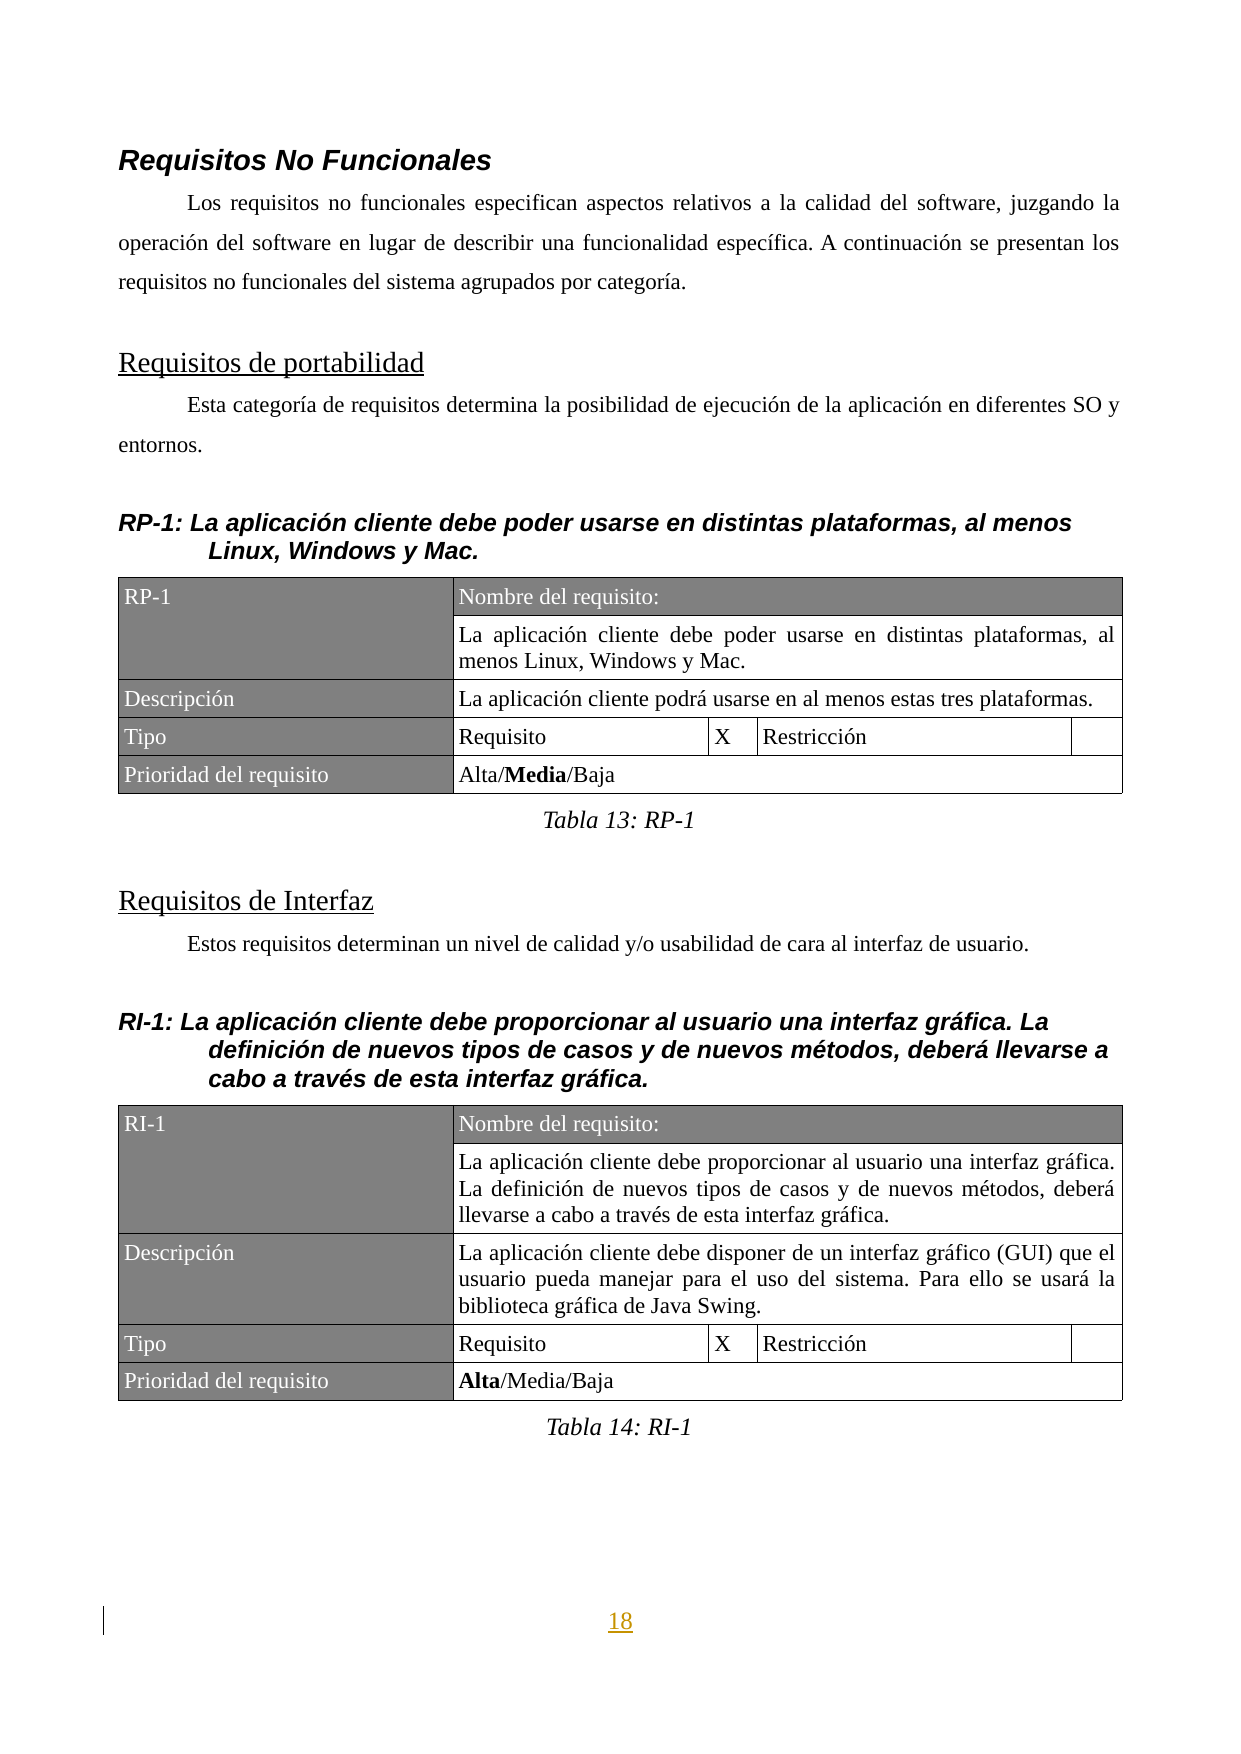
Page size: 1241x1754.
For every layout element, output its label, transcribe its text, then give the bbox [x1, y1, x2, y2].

text Los requisitos no funcionales especifican aspectos relativos a la calidad del software, juzgando la operación del software en lugar de describir una funcionalidad específica. A continuación se presentan los requisitos no funcionales del sistema agrupados por categoría. [118, 189, 1122, 294]
table_cell Prioridad del requisito [119, 1363, 453, 1400]
table_cell Descripción [119, 680, 453, 717]
subtitle Requisitos de Interfaz [118, 883, 1122, 917]
text Tabla 13: RP-1 [118, 806, 1122, 834]
table_header RP-1 [119, 578, 453, 679]
table_cell La aplicación cliente debe proporcionar al usuario una interfaz gráfica. La definición de nuevos tipos de casos y de nuevos métodos, deberá llevarse a cabo a través de esta interfaz gráfica. [454, 1144, 1122, 1233]
table_cell Tipo [119, 1325, 453, 1362]
table_cell La aplicación cliente debe disponer de un interfaz gráfico (GUI) que el usuario pueda manejar para el uso del sistema. Para ello se usará la biblioteca gráfica de Java Swing. [454, 1234, 1122, 1324]
text Esta categoría de requisitos determina la posibilidad de ejecución de la aplicación en diferentes SO y entornos. [118, 391, 1122, 457]
table_cell La aplicación cliente podrá usarse en al menos estas tres plataformas. [454, 680, 1122, 717]
text Estos requisitos determinan un nivel de calidad y/o usabilidad de cara al interfaz de usuario. [118, 929, 1122, 956]
table_cell [1072, 718, 1122, 755]
table_cell Alta/Media/Baja [454, 1363, 1122, 1400]
table_cell Restricción [758, 1325, 1071, 1362]
table_cell X [709, 1325, 757, 1362]
text Tabla 14: RI-1 [118, 1412, 1122, 1441]
table_header Nombre del requisito: [454, 1106, 1122, 1143]
table_cell La aplicación cliente debe poder usarse en distintas plataformas, al menos Linux, Windows y Mac. [454, 616, 1122, 679]
table_cell [1072, 1325, 1122, 1362]
subtitle Requisitos No Funcionales [118, 143, 1122, 177]
subtitle RP-1: La aplicación cliente debe poder usarse en distintas plataformas, al menos Linux, Windows y Mac. [118, 508, 1122, 565]
table_cell Prioridad del requisito [119, 756, 453, 793]
table_cell Requisito [454, 1325, 708, 1362]
table_cell Alta/Media/Baja [454, 756, 1122, 793]
table_cell Requisito [454, 718, 708, 755]
table_cell X [709, 718, 757, 755]
table_cell Tipo [119, 718, 453, 755]
table_header Nombre del requisito: [454, 578, 1122, 615]
table_header RI-1 [119, 1106, 453, 1233]
subtitle RI-1: La aplicación cliente debe proporcionar al usuario una interfaz gráfica. La definición de nuevos tipos de casos y de nuevos métodos, deberá llevarse a cabo a través de esta interfaz gráfica. [118, 1007, 1122, 1092]
table_cell Descripción [119, 1234, 453, 1324]
table_cell Restricción [758, 718, 1071, 755]
subtitle Requisitos de portabilidad [118, 345, 1122, 379]
